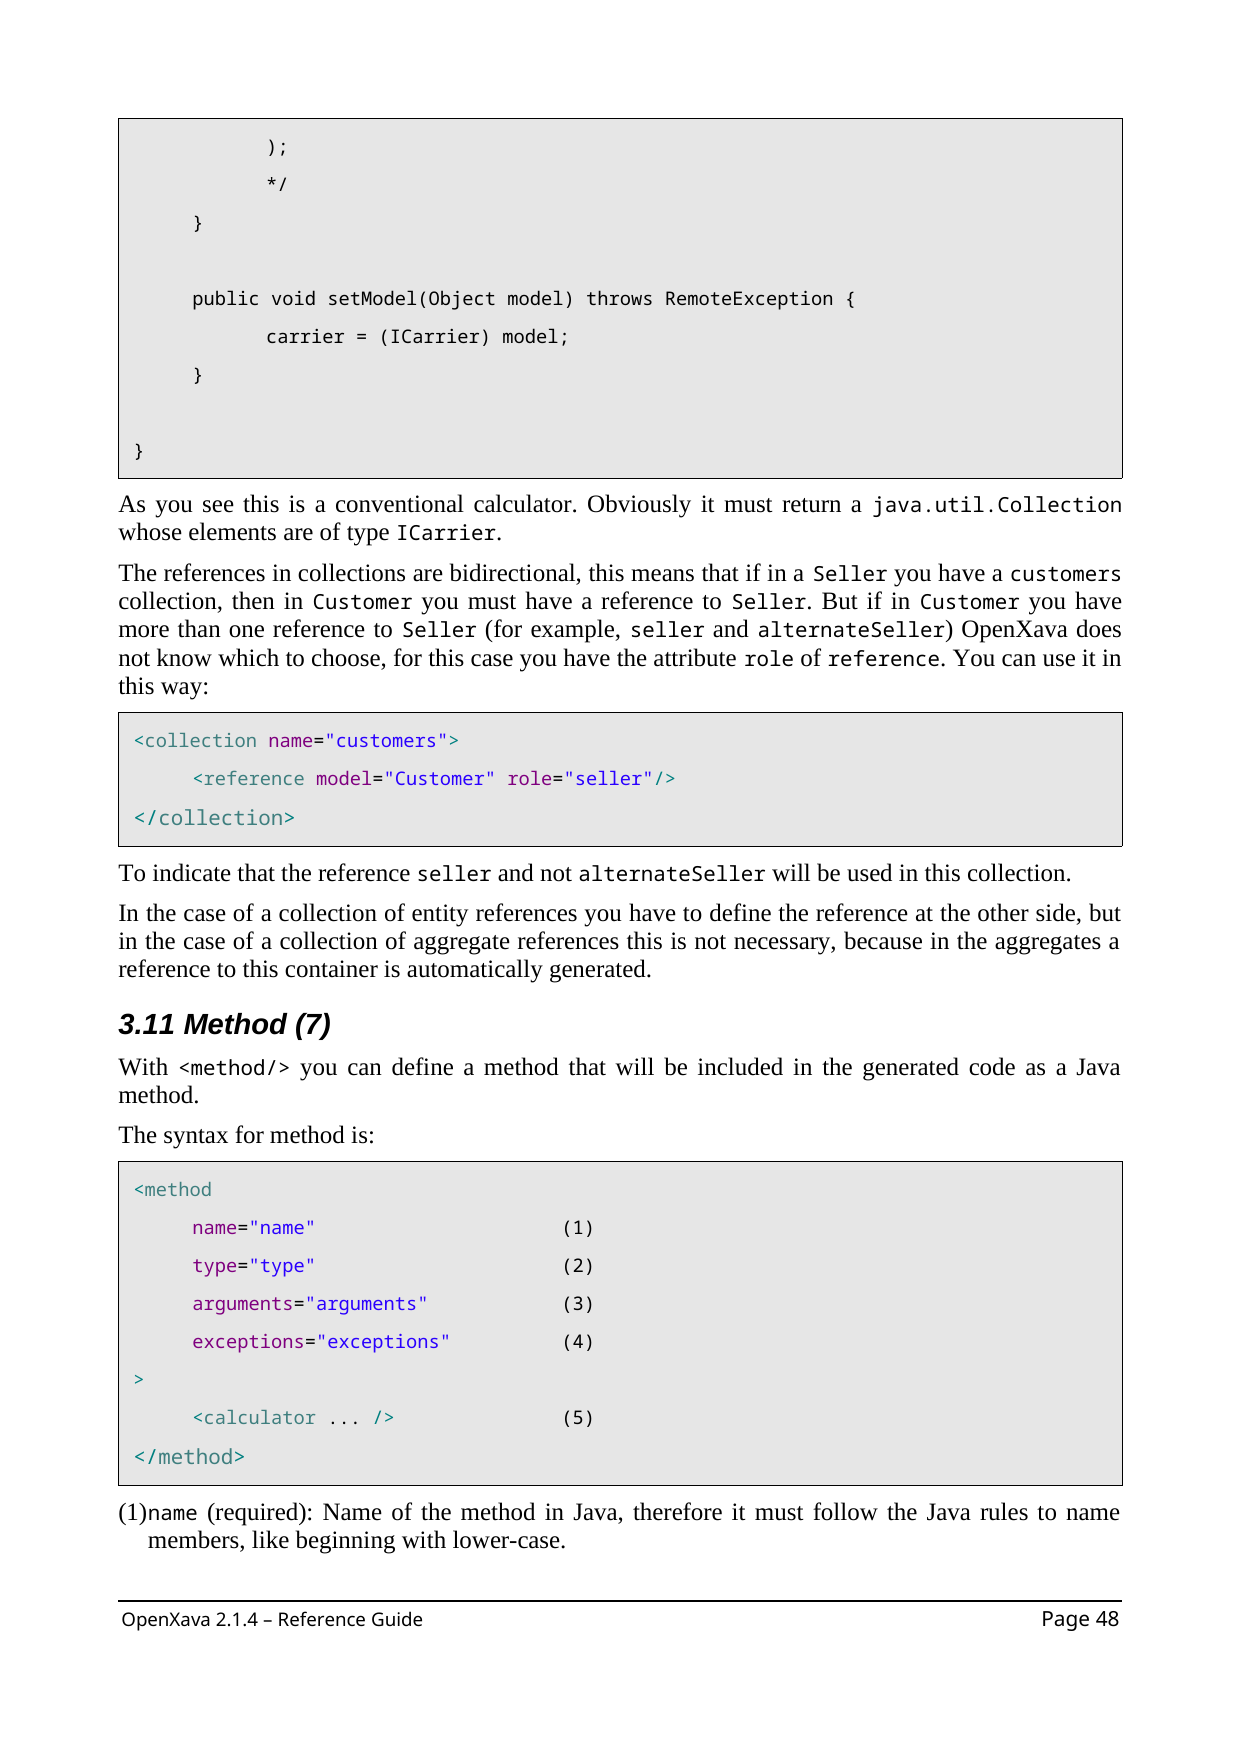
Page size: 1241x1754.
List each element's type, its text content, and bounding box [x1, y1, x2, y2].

text name="name" (1) [119, 1199, 1122, 1237]
text The references in collections are bidirectional, this means that if in a Seller you have a customers collection, then in Customer you must have a reference to Seller. But if in Customer you have more than one reference to Seller (for example, seller and alternateSeller) OpenXava does not know which to choose, for this case you have the attribute role of reference. You can use it in this way: [118, 559, 1122, 700]
text } [119, 346, 1122, 384]
text <method [119, 1162, 1122, 1199]
text arguments="arguments" (3) [119, 1276, 1122, 1313]
text exceptions="exceptions" (4) [119, 1313, 1122, 1352]
text } [119, 194, 1122, 232]
text } [119, 422, 1122, 478]
text > [119, 1352, 1122, 1389]
text */ [119, 156, 1122, 194]
subtitle Method (7) [118, 1008, 1122, 1040]
list name (required): Name of the method in Java, therefore it must follow the Java rules to name members, like beginning with lower-case. [118, 1498, 1122, 1554]
text </method> [119, 1428, 1122, 1485]
text As you see this is a conventional calculator. Obviously it must return a java.util.Collection whose elements are of type ICarrier. [118, 490, 1122, 547]
text carrier = (ICarrier) model; [119, 308, 1122, 346]
text To indicate that the reference seller and not alternateSeller will be used in this collection. [118, 859, 1122, 887]
text The syntax for method is: [118, 1121, 1122, 1149]
text With <method/> you can define a method that will be included in the generated code as a Java method. [118, 1053, 1122, 1109]
text <calculator ... /> (5) [119, 1389, 1122, 1428]
text type="type" (2) [119, 1237, 1122, 1276]
text <reference model="Customer" role="seller"/> [119, 750, 1122, 788]
text </collection> [119, 788, 1122, 846]
text In the case of a collection of entity references you have to define the reference at the other side, but in the case of a collection of aggregate references this is not necessary, because in the aggregates a reference to this container is automatically generated. [118, 899, 1122, 983]
text <collection name="customers"> [119, 713, 1122, 750]
text public void setModel(Object model) throws RemoteException { [119, 270, 1122, 308]
text ); [119, 119, 1122, 156]
